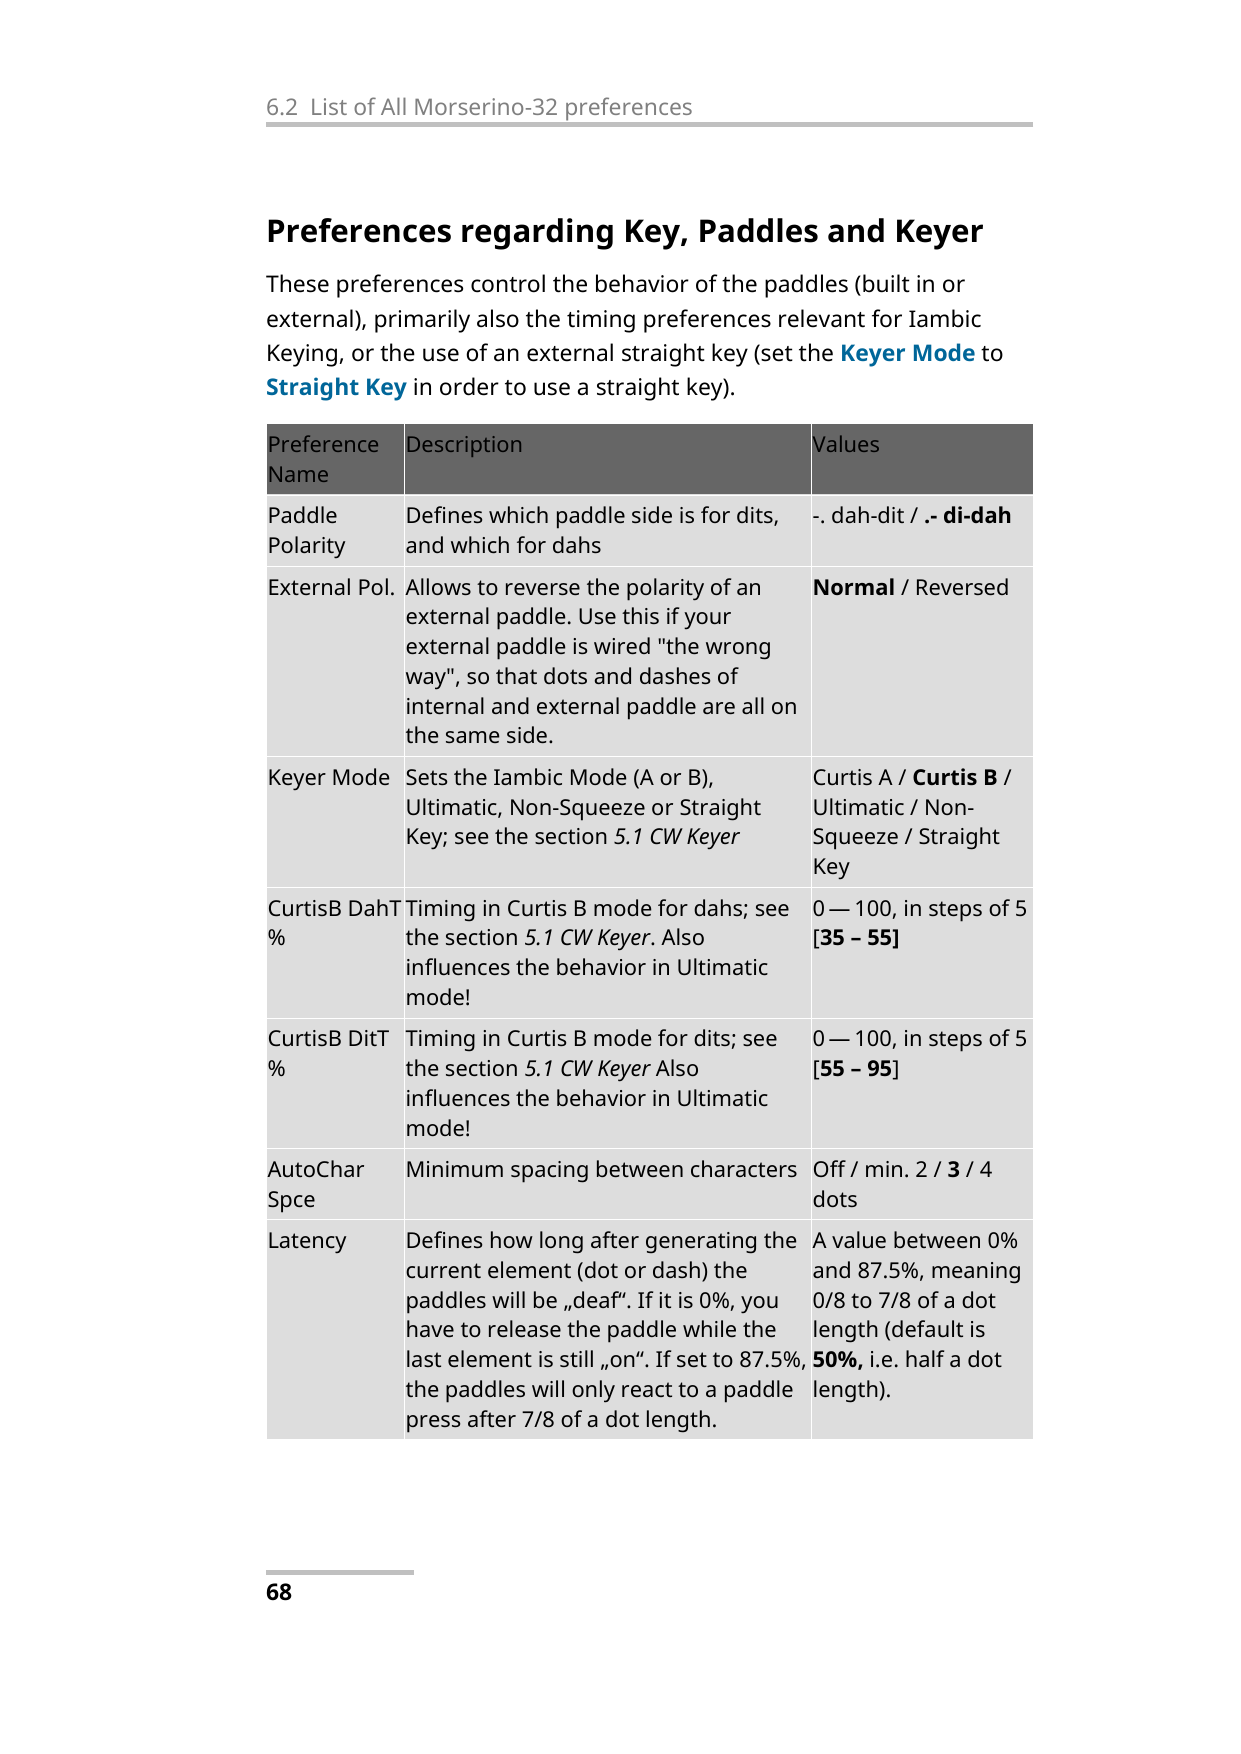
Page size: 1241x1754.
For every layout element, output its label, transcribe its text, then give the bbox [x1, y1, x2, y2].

table_cell External Pol. [267, 567, 404, 756]
table_cell Keyer Mode [267, 757, 404, 887]
text These preferences control the behavior of the paddles (built in or external), primarily also the timing preferences relevant for Iambic Keying, or the use of an external straight key (set the Keyer Mode to Straight Key in order to use a straight key). [266, 268, 1033, 402]
table_cell Defines which paddle side is for dits, and which for dahs [405, 496, 811, 566]
table_cell Allows to reverse the polarity of an external paddle. Use this if your external paddle is wired "the wrong way", so that dots and dashes of internal and external paddle are all on the same side. [405, 567, 811, 756]
table_cell -. dah-dit / .- di-dah [812, 496, 1033, 566]
table_cell Timing in Curtis B mode for dits; see the section 5.1 CW Keyer Also influences the behavior in Ultimatic mode! [405, 1019, 811, 1148]
table_cell AutoChar Spce [267, 1149, 404, 1219]
table_header Values [812, 424, 1033, 494]
table_cell Defines how long after generating the current element (dot or dash) the paddles will be „deaf“. If it is 0%, you have to release the paddle while the last element is still „on“. If set to 87.5%, the paddles will only react to a paddle press after 7/8 of a dot length. [405, 1220, 811, 1439]
subtitle Preferences regarding Key, Paddles and Keyer [266, 207, 1033, 251]
table_cell CurtisB DitT% [267, 1019, 404, 1148]
table_cell Timing in Curtis B mode for dahs; see the section 5.1 CW Keyer. Also influences the behavior in Ultimatic mode! [405, 888, 811, 1017]
table_cell A value between 0% and 87.5%, meaning 0/8 to 7/8 of a dot length (default is 50%, i.e. half a dot length). [812, 1220, 1033, 1439]
table_cell Off / min. 2 / 3 / 4 dots [812, 1149, 1033, 1219]
table_cell CurtisB DahT% [267, 888, 404, 1017]
table_cell 0 — 100, in steps of 5 [35 – 55] [812, 888, 1033, 1017]
table_cell 0 — 100, in steps of 5 [55 – 95] [812, 1019, 1033, 1148]
table_cell Latency [267, 1220, 404, 1439]
table_cell Curtis A / Curtis B / Ultimatic / Non-Squeeze / Straight Key [812, 757, 1033, 887]
table_cell Sets the Iambic Mode (A or B), Ultimatic, Non-Squeeze or Straight Key; see the section 5.1 CW Keyer [405, 757, 811, 887]
table_cell Normal / Reversed [812, 567, 1033, 756]
table_cell Minimum spacing between characters [405, 1149, 811, 1219]
table_header Description [405, 424, 811, 494]
table_header Preference Name [267, 424, 404, 494]
table_cell Paddle Polarity [267, 496, 404, 566]
